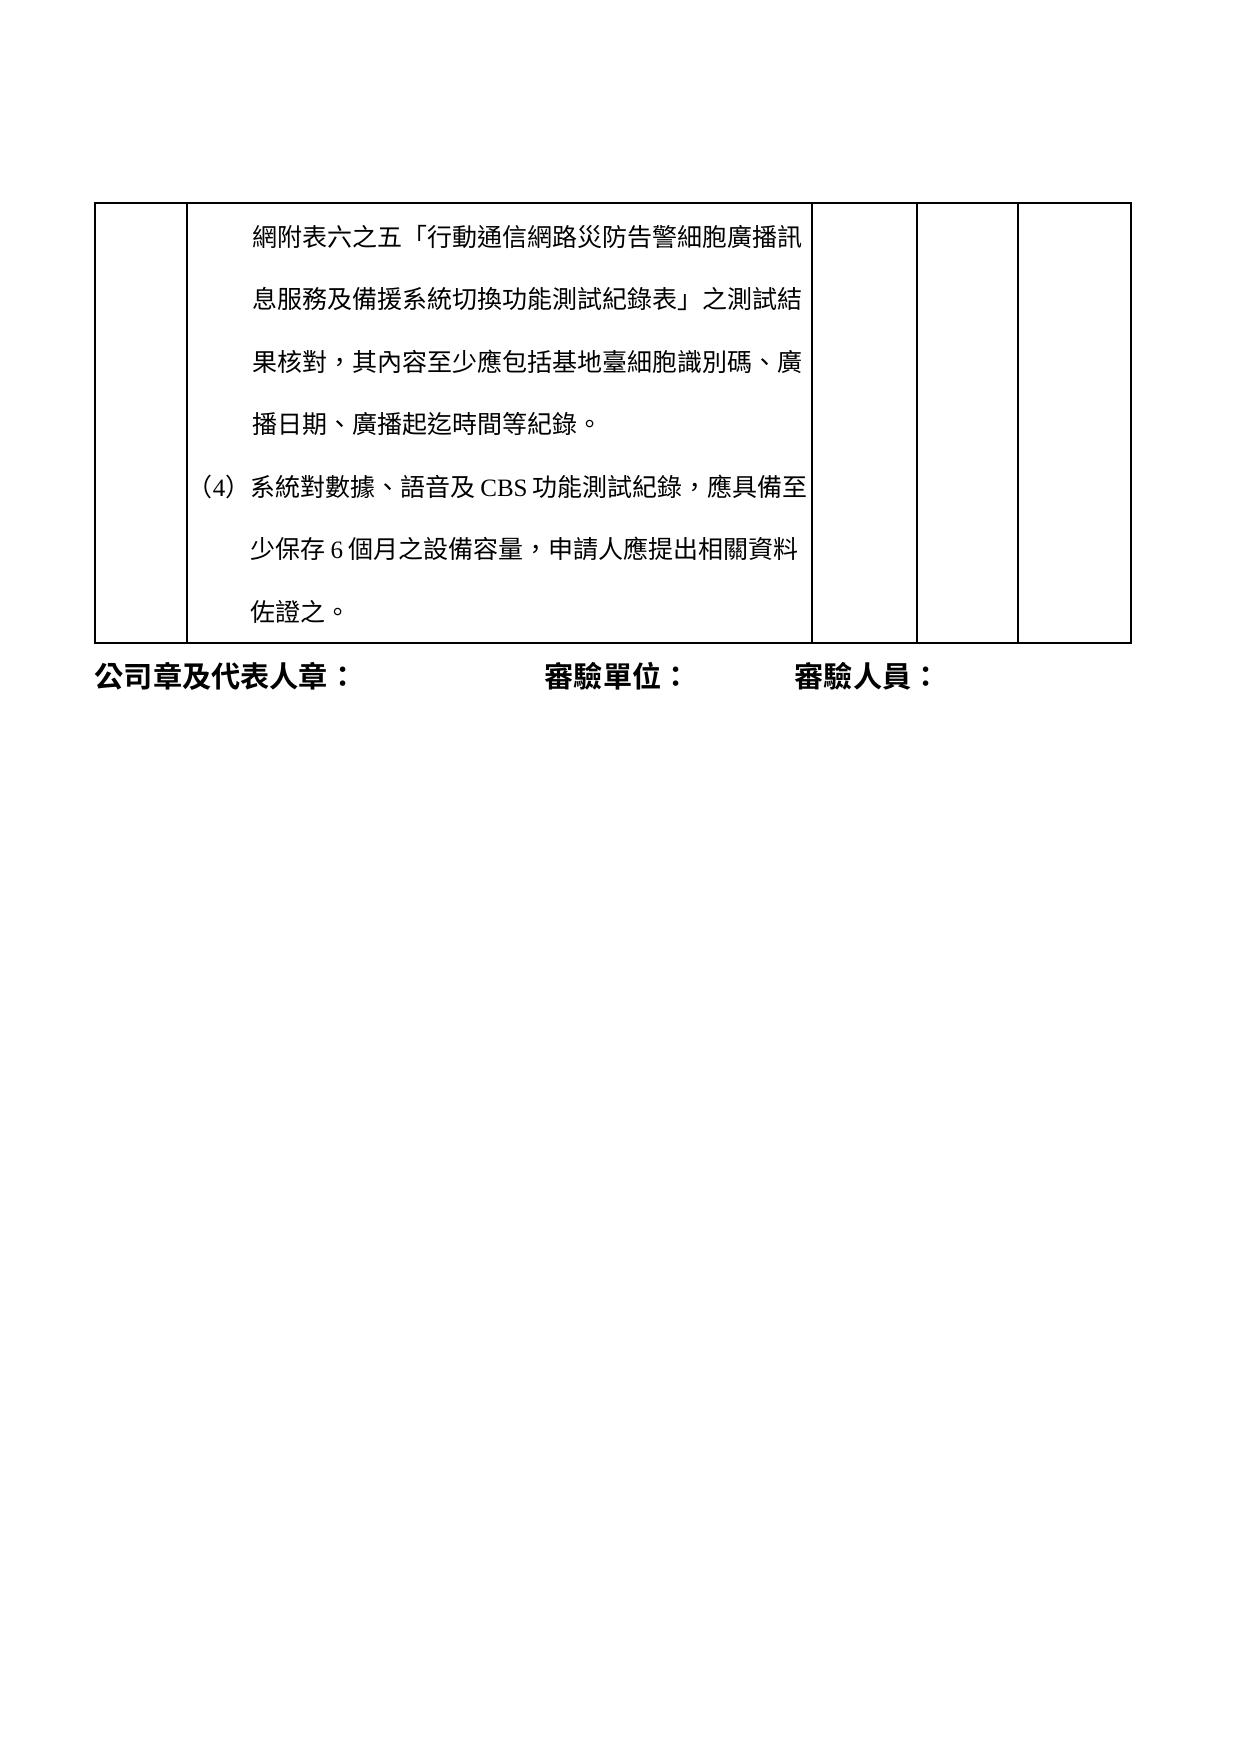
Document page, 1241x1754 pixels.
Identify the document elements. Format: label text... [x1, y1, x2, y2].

text 公司章及代表人章： 審驗單位： 審驗人員： [94, 644, 1131, 706]
table_header [813, 204, 916, 642]
table_header [918, 204, 1017, 642]
table_header [1019, 204, 1130, 642]
table_header [96, 204, 186, 642]
table_header 網附表六之五「行動通信網路災防告警細胞廣播訊息服務及備援系統切換功能測試紀錄表」之測試結果核對，其內容至少應包括基地臺細胞識別碼、廣播日期、廣播起迄時間等紀錄。 （4）系統對數據、語音及CBS功能測試紀錄，應具備至少保存6個月之設備容量，申請人應提出相關資料佐證之。 [188, 204, 811, 642]
